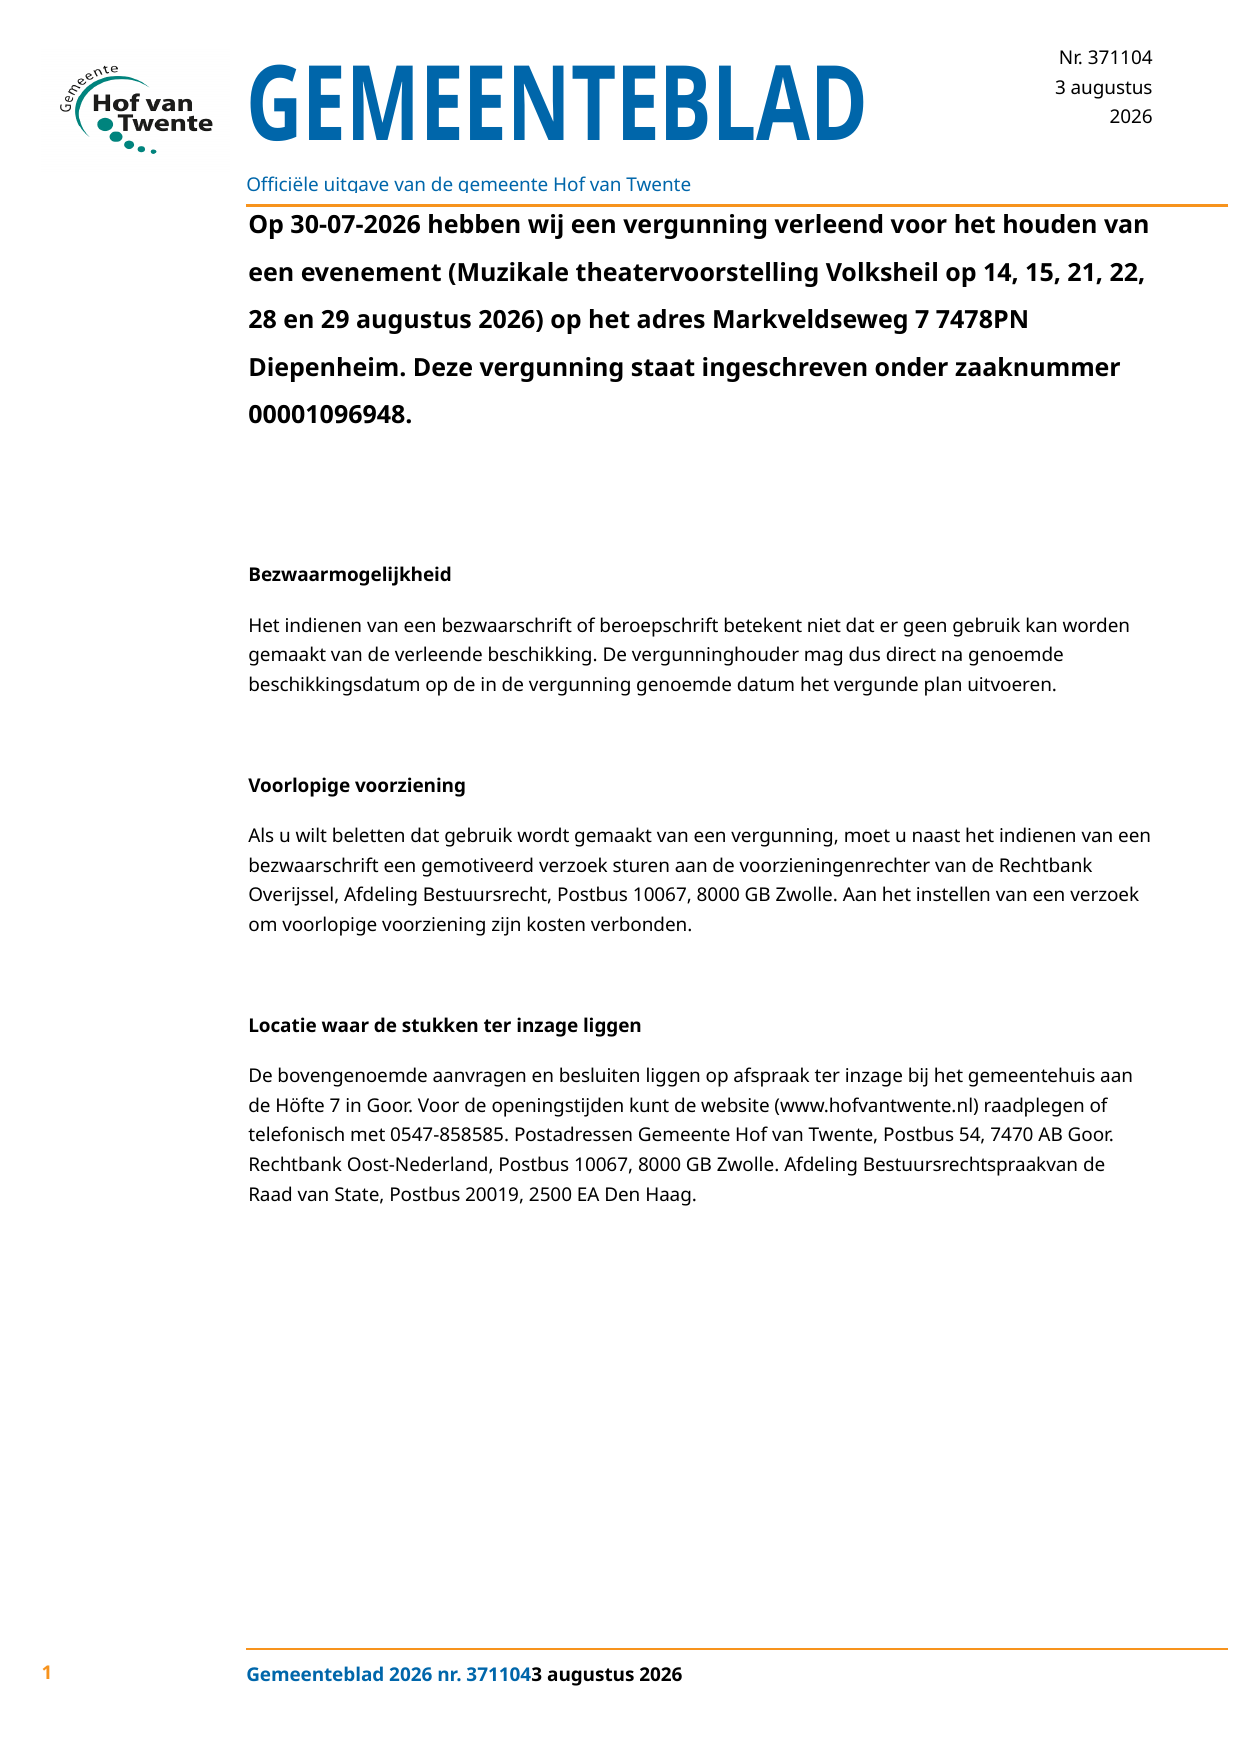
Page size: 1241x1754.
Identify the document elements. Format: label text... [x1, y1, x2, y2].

text Bezwaarmogelijkheid [248, 562, 1152, 587]
text Locatie waar de stukken ter inzage liggen [248, 1012, 1152, 1038]
text Voorlopige voorziening [248, 772, 1152, 798]
text De bovengenoemde aanvragen en besluiten liggen op afspraak ter inzage bij het gemeentehuis aan de Höfte 7 in Goor. Voor de openingstijden kunt de website (www.hofvantwente.nl) raadplegen of telefonisch met 0547-858585. Postadressen Gemeente Hof van Twente, Postbus 54, 7470 AB Goor. Rechtbank Oost-Nederland, Postbus 10067, 8000 GB Zwolle. Afdeling Bestuursrechtspraakvan de Raad van State, Postbus 20019, 2500 EA Den Haag. [248, 1062, 1152, 1206]
text Als u wilt beletten dat gebruik wordt gemaakt van een vergunning, moet u naast het indienen van een bezwaarschrift een gemotiveerd verzoek sturen aan de voorzieningenrechter van de Rechtbank Overijssel, Afdeling Bestuursrecht, Postbus 10067, 8000 GB Zwolle. Aan het instellen van een verzoek om voorlopige voorziening zijn kosten verbonden. [248, 822, 1152, 937]
picture [41, 47, 231, 172]
text Het indienen van een bezwaarschrift of beroepschrift betekent niet dat er geen gebruik kan worden gemaakt van de verleende beschikking. De vergunninghouder mag dus direct na genoemde beschikkingsdatum op de in de vergunning genoemde datum het vergunde plan uitvoeren. [248, 612, 1152, 697]
text Op 30-07-2026 hebben wij een vergunning verleend voor het houden van een evenement (Muzikale theatervoorstelling Volksheil op 14, 15, 21, 22, 28 en 29 augustus 2026) op het adres Markveldseweg 7 7478PN Diepenheim. Deze vergunning staat ingeschreven onder zaaknummer 00001096948. [248, 207, 1152, 431]
